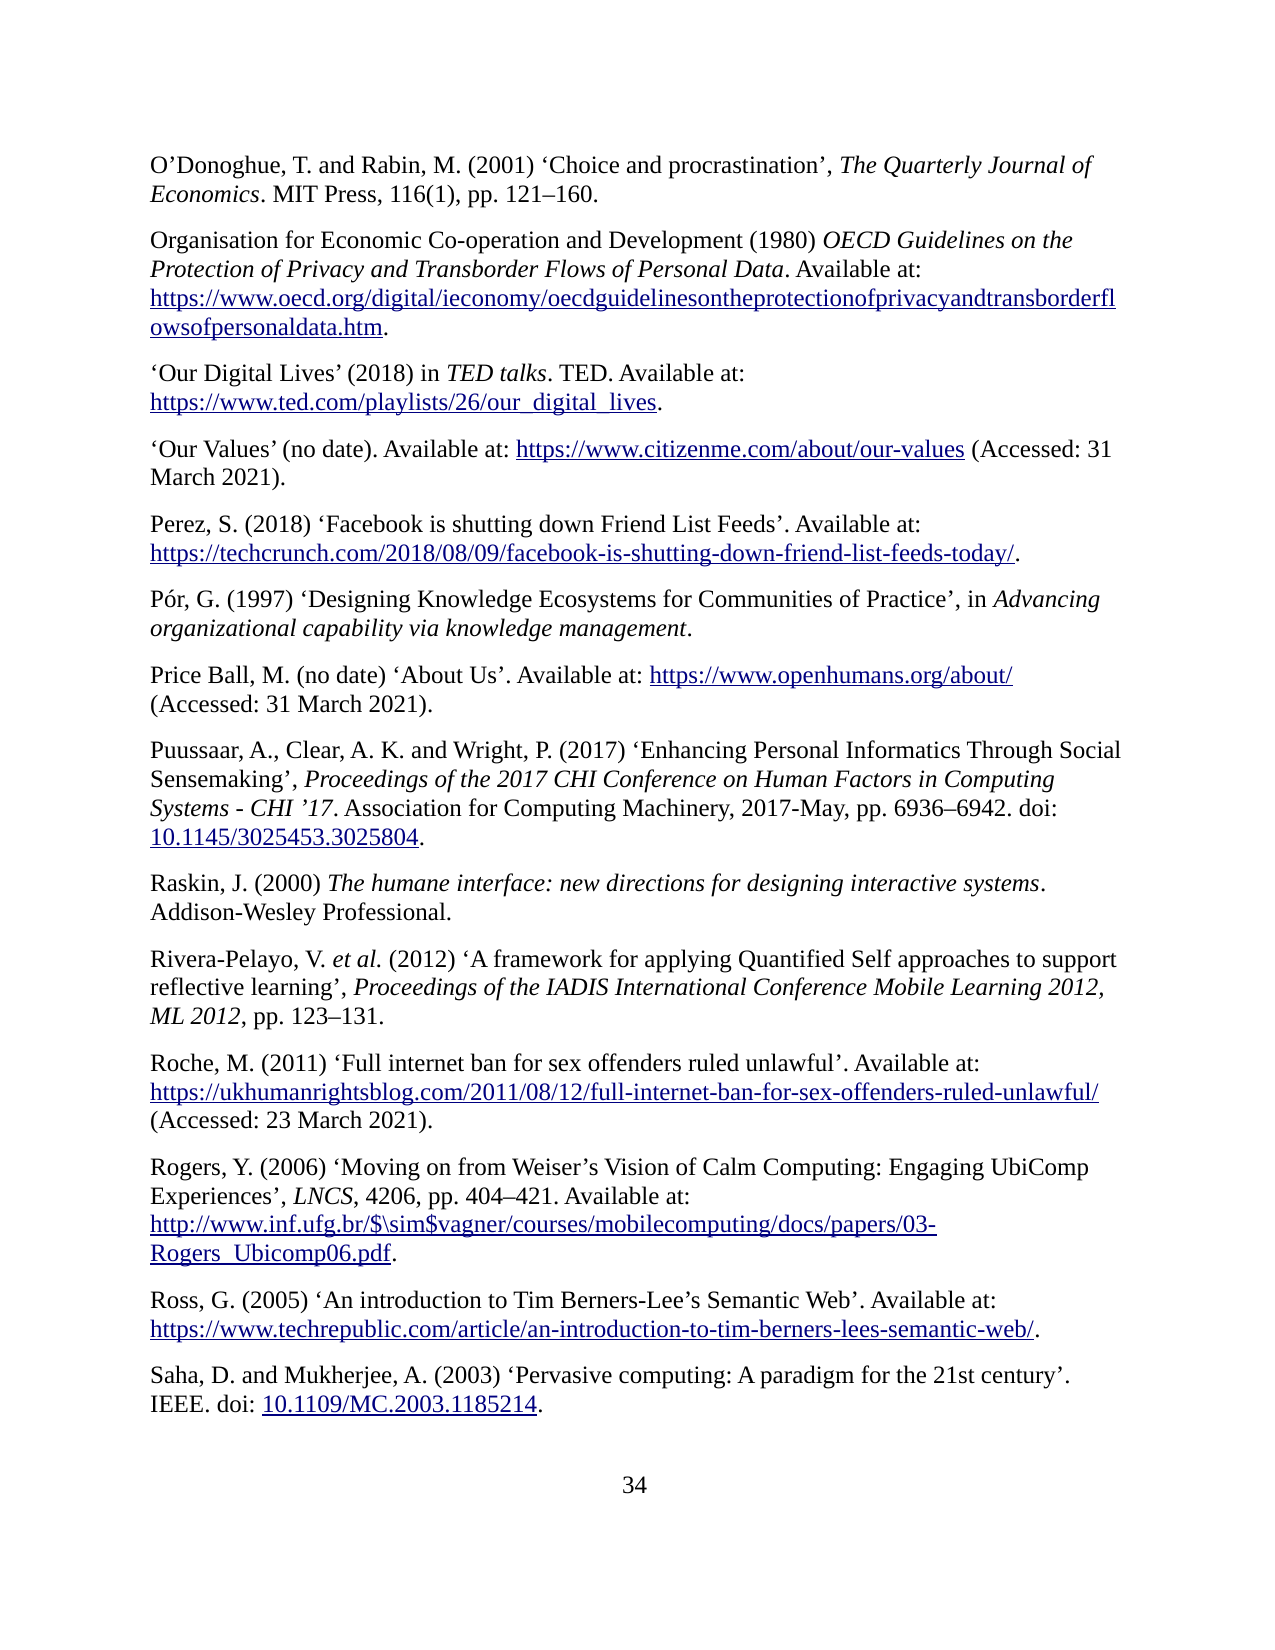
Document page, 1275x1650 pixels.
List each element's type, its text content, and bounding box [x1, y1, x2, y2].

text ‘Our Digital Lives’ (2018) in TED talks. TED. Available at: https://www.ted.com/playlists/26/our_digital_lives. [150, 358, 1125, 416]
text Rivera-Pelayo, V. et al. (2012) ‘A framework for applying Quantified Self approaches to support reflective learning’, Proceedings of the IADIS International Conference Mobile Learning 2012, ML 2012, pp. 123–131. [150, 944, 1125, 1030]
text Ross, G. (2005) ‘An introduction to Tim Berners-Lee’s Semantic Web’. Available at: https://www.techrepublic.com/article/an-introduction-to-tim-berners-lees-semantic-web/. [150, 1285, 1125, 1342]
text Perez, S. (2018) ‘Facebook is shutting down Friend List Feeds’. Available at: https://techcrunch.com/2018/08/09/facebook-is-shutting-down-friend-list-feeds-today/. [150, 509, 1125, 567]
text Puussaar, A., Clear, A. K. and Wright, P. (2017) ‘Enhancing Personal Informatics Through Social Sensemaking’, Proceedings of the 2017 CHI Conference on Human Factors in Computing Systems - CHI ’17. Association for Computing Machinery, 2017-May, pp. 6936–6942. doi: 10.1145/3025453.3025804. [150, 735, 1125, 850]
text ‘Our Values’ (no date). Available at: https://www.citizenme.com/about/our-values (Accessed: 31 March 2021). [150, 434, 1125, 491]
text Saha, D. and Mukherjee, A. (2003) ‘Pervasive computing: A paradigm for the 21st century’. IEEE. doi: 10.1109/MC.2003.1185214. [150, 1360, 1125, 1418]
text Raskin, J. (2000) The humane interface: new directions for designing interactive systems. Addison-Wesley Professional. [150, 868, 1125, 926]
text Rogers, Y. (2006) ‘Moving on from Weiser’s Vision of Calm Computing: Engaging UbiComp Experiences’, LNCS, 4206, pp. 404–421. Available at: http://www.inf.ufg.br/$\sim$vagner/courses/mobilecomputing/docs/papers/03-Rogers_Ubicomp06.pdf. [150, 1152, 1125, 1267]
text O’Donoghue, T. and Rabin, M. (2001) ‘Choice and procrastination’, The Quarterly Journal of Economics. MIT Press, 116(1), pp. 121–160. [150, 150, 1125, 207]
text Pór, G. (1997) ‘Designing Knowledge Ecosystems for Communities of Practice’, in Advancing organizational capability via knowledge management. [150, 584, 1125, 642]
text Roche, M. (2011) ‘Full internet ban for sex offenders ruled unlawful’. Available at: https://ukhumanrightsblog.com/2011/08/12/full-internet-ban-for-sex-offenders-ruled-unlawful/ (Accessed: 23 March 2021). [150, 1048, 1125, 1134]
text Price Ball, M. (no date) ‘About Us’. Available at: https://www.openhumans.org/about/ (Accessed: 31 March 2021). [150, 660, 1125, 717]
text Organisation for Economic Co-operation and Development (1980) OECD Guidelines on the Protection of Privacy and Transborder Flows of Personal Data. Available at: https://www.oecd.org/digital/ieconomy/oecdguidelinesontheprotectionofprivacyandtransborderflowsofpersonaldata.htm. [150, 225, 1125, 340]
